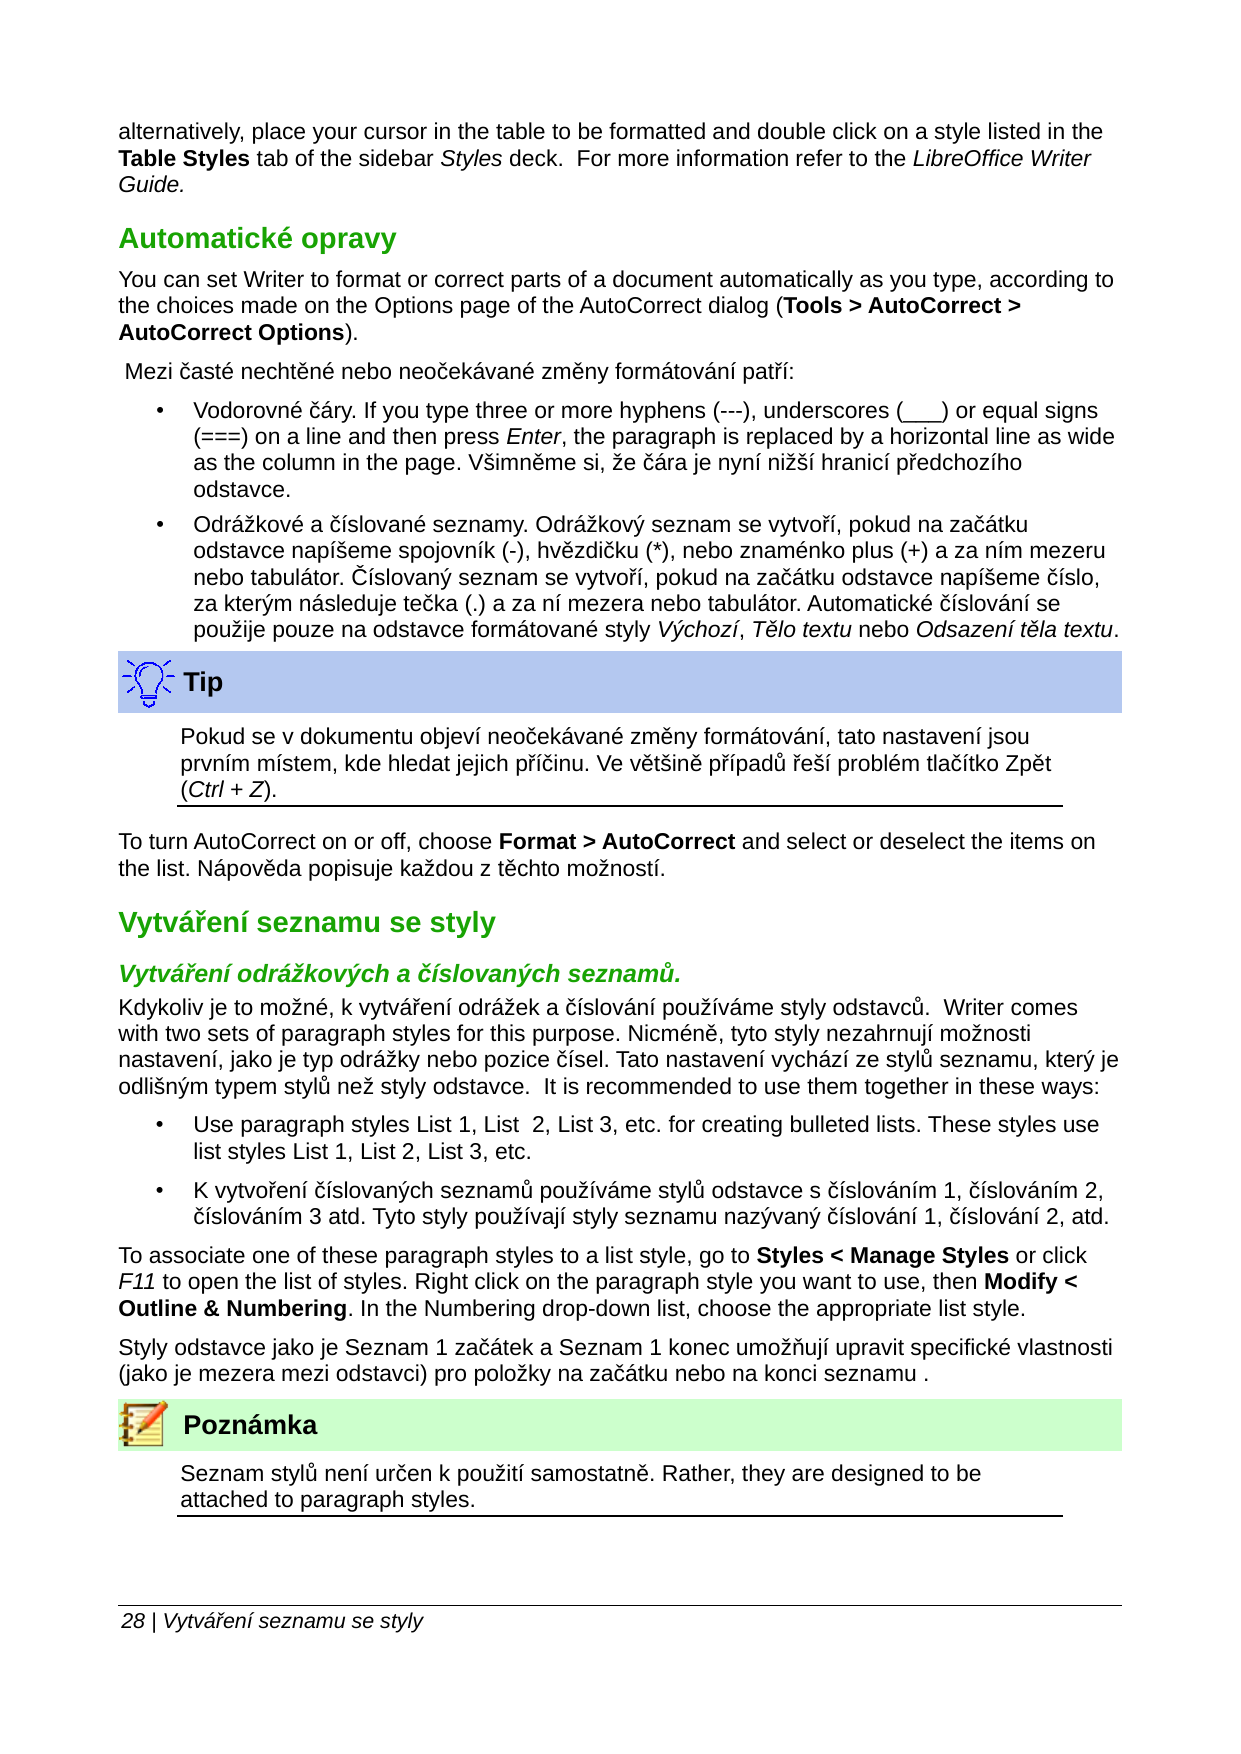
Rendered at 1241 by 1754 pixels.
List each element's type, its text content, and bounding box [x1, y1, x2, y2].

text To associate one of these paragraph styles to a list style, go to Styles < Manage Styles or click F11 to open the list of styles. Right click on the paragraph style you want to use, then Modify < Outline & Numbering. In the Numbering drop-down list, choose the appropriate list style. [118, 1242, 1122, 1321]
text Kdykoliv je to možné, k vytváření odrážek a číslování používáme styly odstavců. Writer comes with two sets of paragraph styles for this purpose. Nicméně, tyto styly nezahrnují možnosti nastavení, jako je typ odrážky nebo pozice čísel. Tato nastavení vychází ze stylů seznamu, který je odlišným typem stylů než styly odstavce. It is recommended to use them together in these ways: [118, 993, 1122, 1099]
subtitle Automatické opravy [118, 221, 1122, 254]
picture [119, 1399, 170, 1450]
subtitle Poznámka [118, 1399, 1122, 1451]
list Vodorovné čáry. If you type three or more hyphens (---), underscores (___) or equal signs (===) on a line and then press Enter, the paragraph is replaced by a horizontal line as wide as the column in the page. Všimněme si, že čára je nyní nižší hranicí předchozího odstavce. [156, 397, 1122, 502]
text Styly odstavce jako je Seznam 1 začátek a Seznam 1 konec umožňují upravit specifické vlastnosti (jako je mezera mezi odstavci) pro položky na začátku nebo na konci seznamu . [118, 1333, 1122, 1386]
subtitle Vytváření odrážkových a číslovaných seznamů. [118, 959, 1122, 988]
text Seznam stylů není určen k použití samostatně. Rather, they are designed to be attached to paragraph styles. [177, 1457, 1063, 1515]
picture [119, 652, 179, 712]
text Pokud se v dokumentu objeví neočekávané změny formátování, tato nastavení jsou prvním místem, kde hledat jejich příčinu. Ve většině případů řeší problém tlačítko Zpět (Ctrl + Z). [177, 720, 1063, 805]
list Odrážkové a číslované seznamy. Odrážkový seznam se vytvoří, pokud na začátku odstavce napíšeme spojovník (-), hvězdičku (*), nebo znaménko plus (+) a za ním mezeru nebo tabulátor. Číslovaný seznam se vytvoří, pokud na začátku odstavce napíšeme číslo, za kterým následuje tečka (.) a za ní mezera nebo tabulátor. Automatické číslování se použije pouze na odstavce formátované styly Výchozí, Tělo textu nebo Odsazení těla textu. [156, 511, 1122, 643]
text To turn AutoCorrect on or off, choose Format > AutoCorrect and select or deselect the items on the list. Nápověda popisuje každou z těchto možností. [118, 828, 1122, 881]
text Mezi časté nechtěné nebo neočekávané změny formátování patří: [118, 358, 1122, 384]
subtitle Tip [118, 651, 1122, 713]
list K vytvoření číslovaných seznamů používáme stylů odstavce s číslováním 1, číslováním 2, číslováním 3 atd. Tyto styly používají styly seznamu nazývaný číslování 1, číslování 2, atd. [156, 1177, 1122, 1229]
list Use paragraph styles List 1, List 2, List 3, etc. for creating bulleted lists. These styles use list styles List 1, List 2, List 3, etc. [156, 1111, 1122, 1164]
text You can set Writer to format or correct parts of a document automatically as you type, according to the choices made on the Options page of the AutoCorrect dialog (Tools > AutoCorrect > AutoCorrect Options). [118, 266, 1122, 345]
text alternatively, place your cursor in the table to be formatted and double click on a style listed in the Table Styles tab of the sidebar Styles deck. For more information refer to the LibreOffice Writer Guide. [118, 118, 1122, 197]
subtitle Vytváření seznamu se styly [118, 905, 1122, 938]
